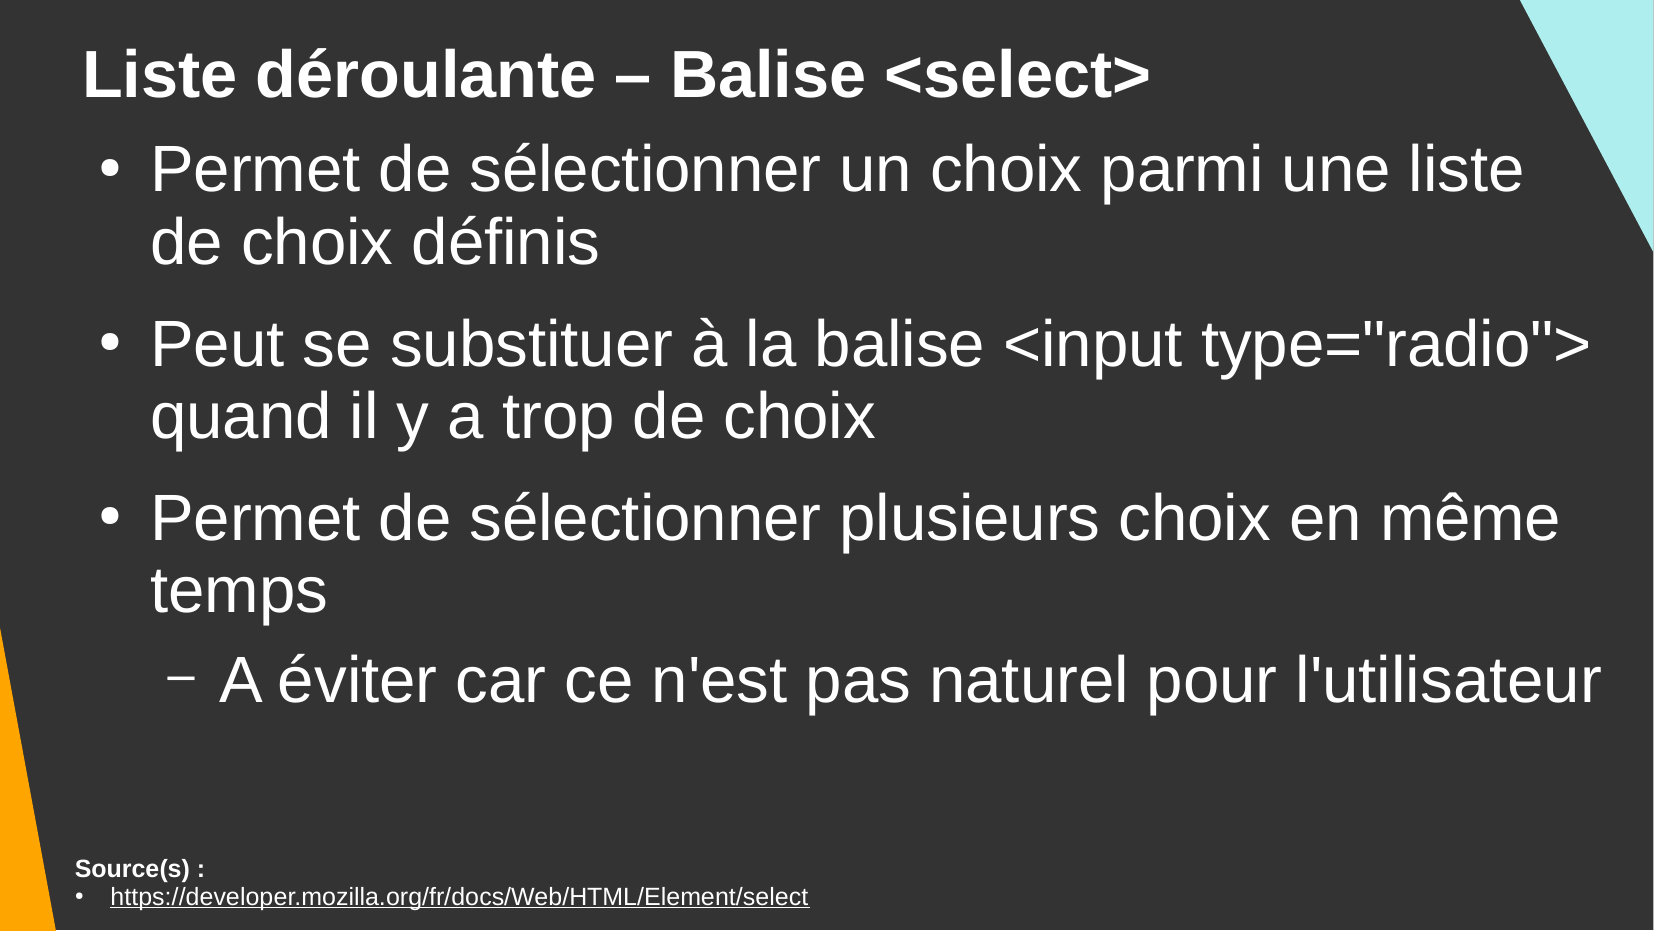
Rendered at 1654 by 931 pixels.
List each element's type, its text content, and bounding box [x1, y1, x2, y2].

text_box [1519, 0, 1654, 254]
text_box [0, 627, 56, 931]
title Liste déroulante – Balise <select> [82, 37, 1571, 114]
text_box Source(s) : https://developer.mozilla.org/fr/docs/Web/HTML/Element/select [60, 847, 1546, 919]
list Permet de sélectionner un choix parmi une liste de choix définis Peut se substituer à la balise <input type="radio"> quand il y a trop de choix Permet de sélectionner plusieurs choix en même temps A éviter car ce n'est pas naturel pour l'utilisateur [80, 132, 1605, 795]
